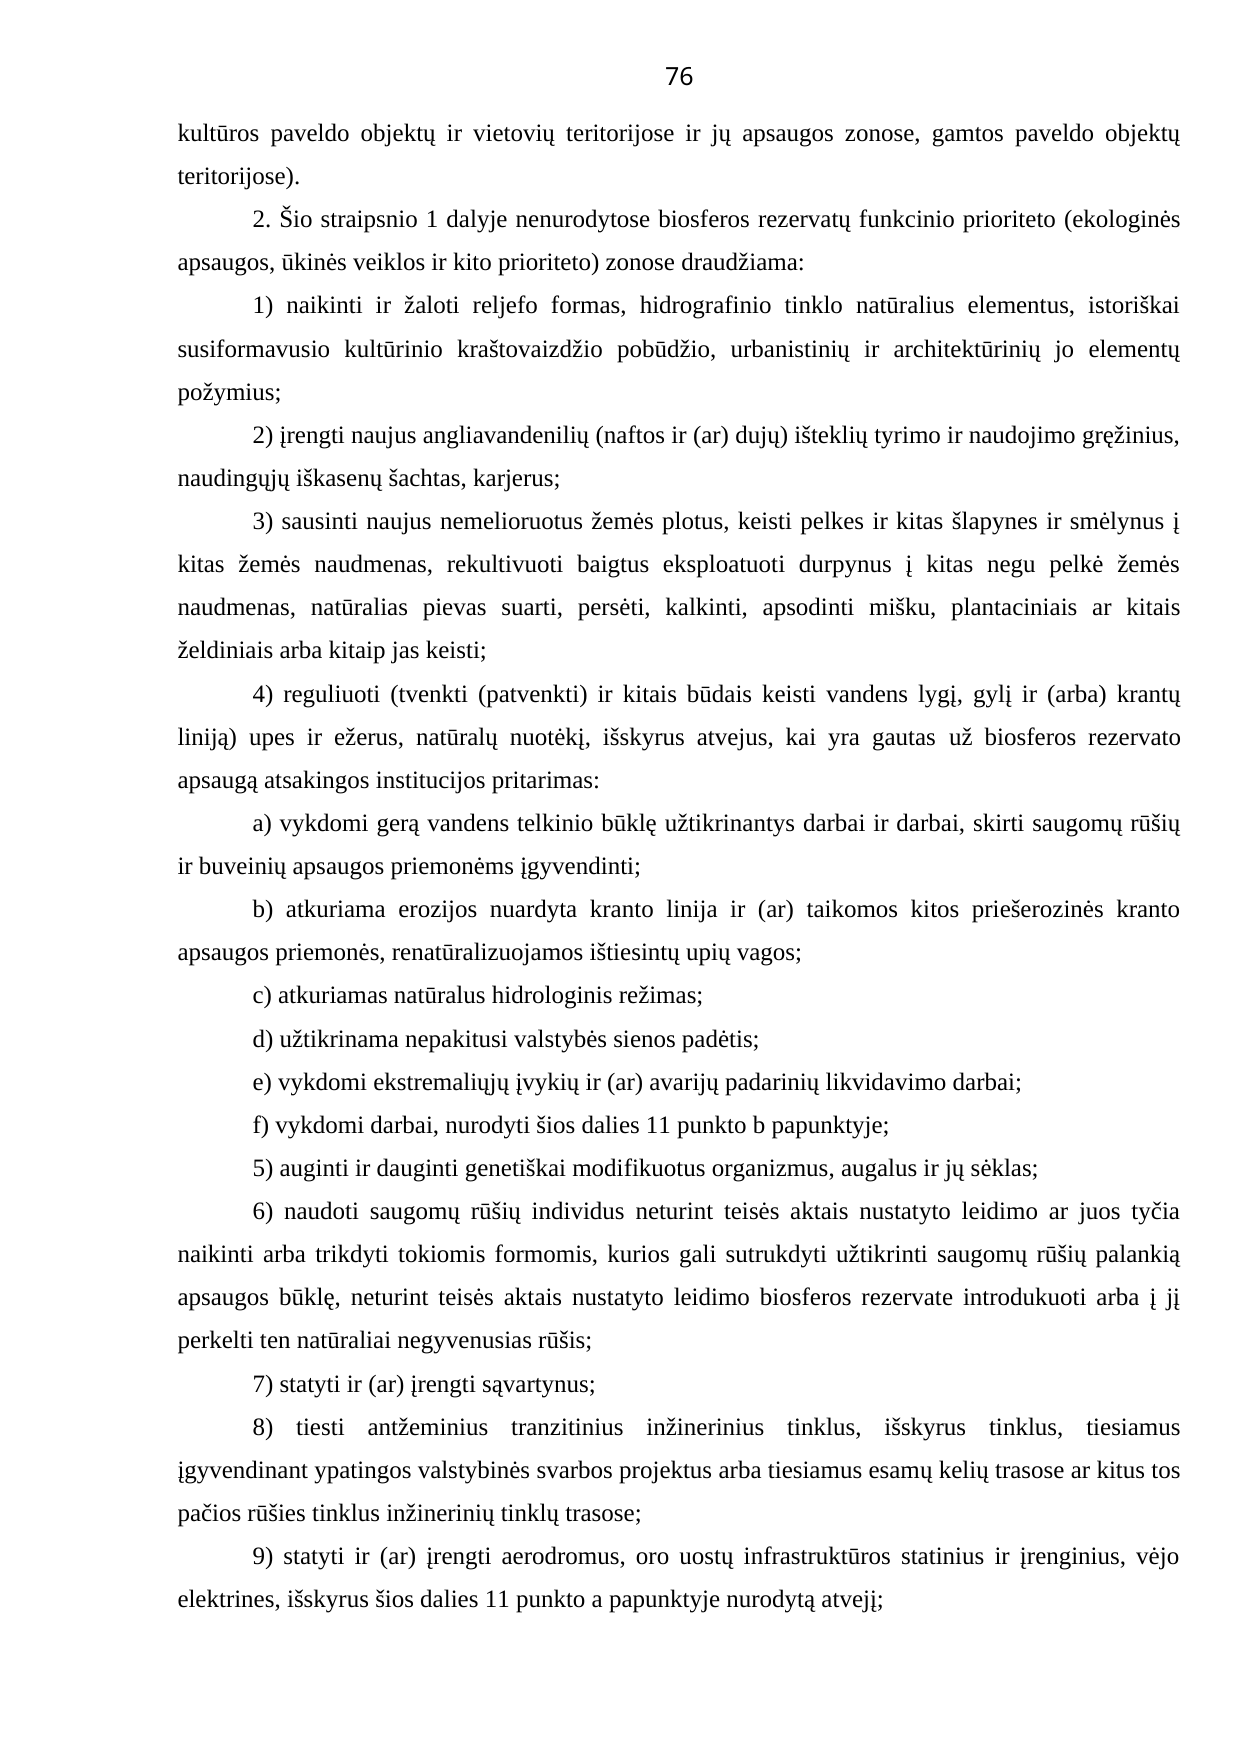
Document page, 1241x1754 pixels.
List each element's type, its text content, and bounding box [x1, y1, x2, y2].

text 2) įrengti naujus angliavandenilių (naftos ir (ar) dujų) išteklių tyrimo ir naudojimo gręžinius, naudingųjų iškasenų šachtas, karjerus; [177, 420, 1181, 492]
text 1) naikinti ir žaloti reljefo formas, hidrografinio tinklo natūralius elementus, istoriškai susiformavusio kultūrinio kraštovaizdžio pobūdžio, urbanistinių ir architektūrinių jo elementų požymius; [177, 291, 1181, 406]
text c) atkuriamas natūralus hidrologinis režimas; [177, 981, 1181, 1009]
text 5) auginti ir dauginti genetiškai modifikuotus organizmus, augalus ir jų sėklas; [177, 1153, 1181, 1182]
text b) atkuriama erozijos nuardyta kranto linija ir (ar) taikomos kitos priešerozinės kranto apsaugos priemonės, renatūralizuojamos ištiesintų upių vagos; [177, 894, 1181, 966]
text d) užtikrinama nepakitusi valstybės sienos padėtis; [177, 1024, 1181, 1052]
text 8) tiesti antžeminius tranzitinius inžinerinius tinklus, išskyrus tinklus, tiesiamus įgyvendinant ypatingos valstybinės svarbos projektus arba tiesiamus esamų kelių trasose ar kitus tos pačios rūšies tinklus inžinerinių tinklų trasose; [177, 1412, 1181, 1527]
text f) vykdomi darbai, nurodyti šios dalies 11 punkto b papunktyje; [177, 1110, 1181, 1139]
text 3) sausinti naujus nemelioruotus žemės plotus, keisti pelkes ir kitas šlapynes ir smėlynus į kitas žemės naudmenas, rekultivuoti baigtus eksploatuoti durpynus į kitas negu pelkė žemės naudmenas, natūralias pievas suarti, persėti, kalkinti, apsodinti mišku, plantaciniais ar kitais želdiniais arba kitaip jas keisti; [177, 506, 1181, 664]
text 9) statyti ir (ar) įrengti aerodromus, oro uostų infrastruktūros statinius ir įrenginius, vėjo elektrines, išskyrus šios dalies 11 punkto a papunktyje nurodytą atvejį; [177, 1541, 1181, 1613]
text a) vykdomi gerą vandens telkinio būklę užtikrinantys darbai ir darbai, skirti saugomų rūšių ir buveinių apsaugos priemonėms įgyvendinti; [177, 808, 1181, 880]
text kultūros paveldo objektų ir vietovių teritorijose ir jų apsaugos zonose, gamtos paveldo objektų teritorijose). [177, 118, 1181, 190]
text 2. Šio straipsnio 1 dalyje nenurodytose biosferos rezervatų funkcinio prioriteto (ekologinės apsaugos, ūkinės veiklos ir kito prioriteto) zonose draudžiama: [177, 204, 1181, 276]
text e) vykdomi ekstremaliųjų įvykių ir (ar) avarijų padarinių likvidavimo darbai; [177, 1067, 1181, 1096]
text 7) statyti ir (ar) įrengti sąvartynus; [177, 1369, 1181, 1397]
text 6) naudoti saugomų rūšių individus neturint teisės aktais nustatyto leidimo ar juos tyčia naikinti arba trikdyti tokiomis formomis, kurios gali sutrukdyti užtikrinti saugomų rūšių palankią apsaugos būklę, neturint teisės aktais nustatyto leidimo biosferos rezervate introdukuoti arba į jį perkelti ten natūraliai negyvenusias rūšis; [177, 1196, 1181, 1354]
text 4) reguliuoti (tvenkti (patvenkti) ir kitais būdais keisti vandens lygį, gylį ir (arba) krantų liniją) upes ir ežerus, natūralų nuotėkį, išskyrus atvejus, kai yra gautas už biosferos rezervato apsaugą atsakingos institucijos pritarimas: [177, 679, 1181, 794]
